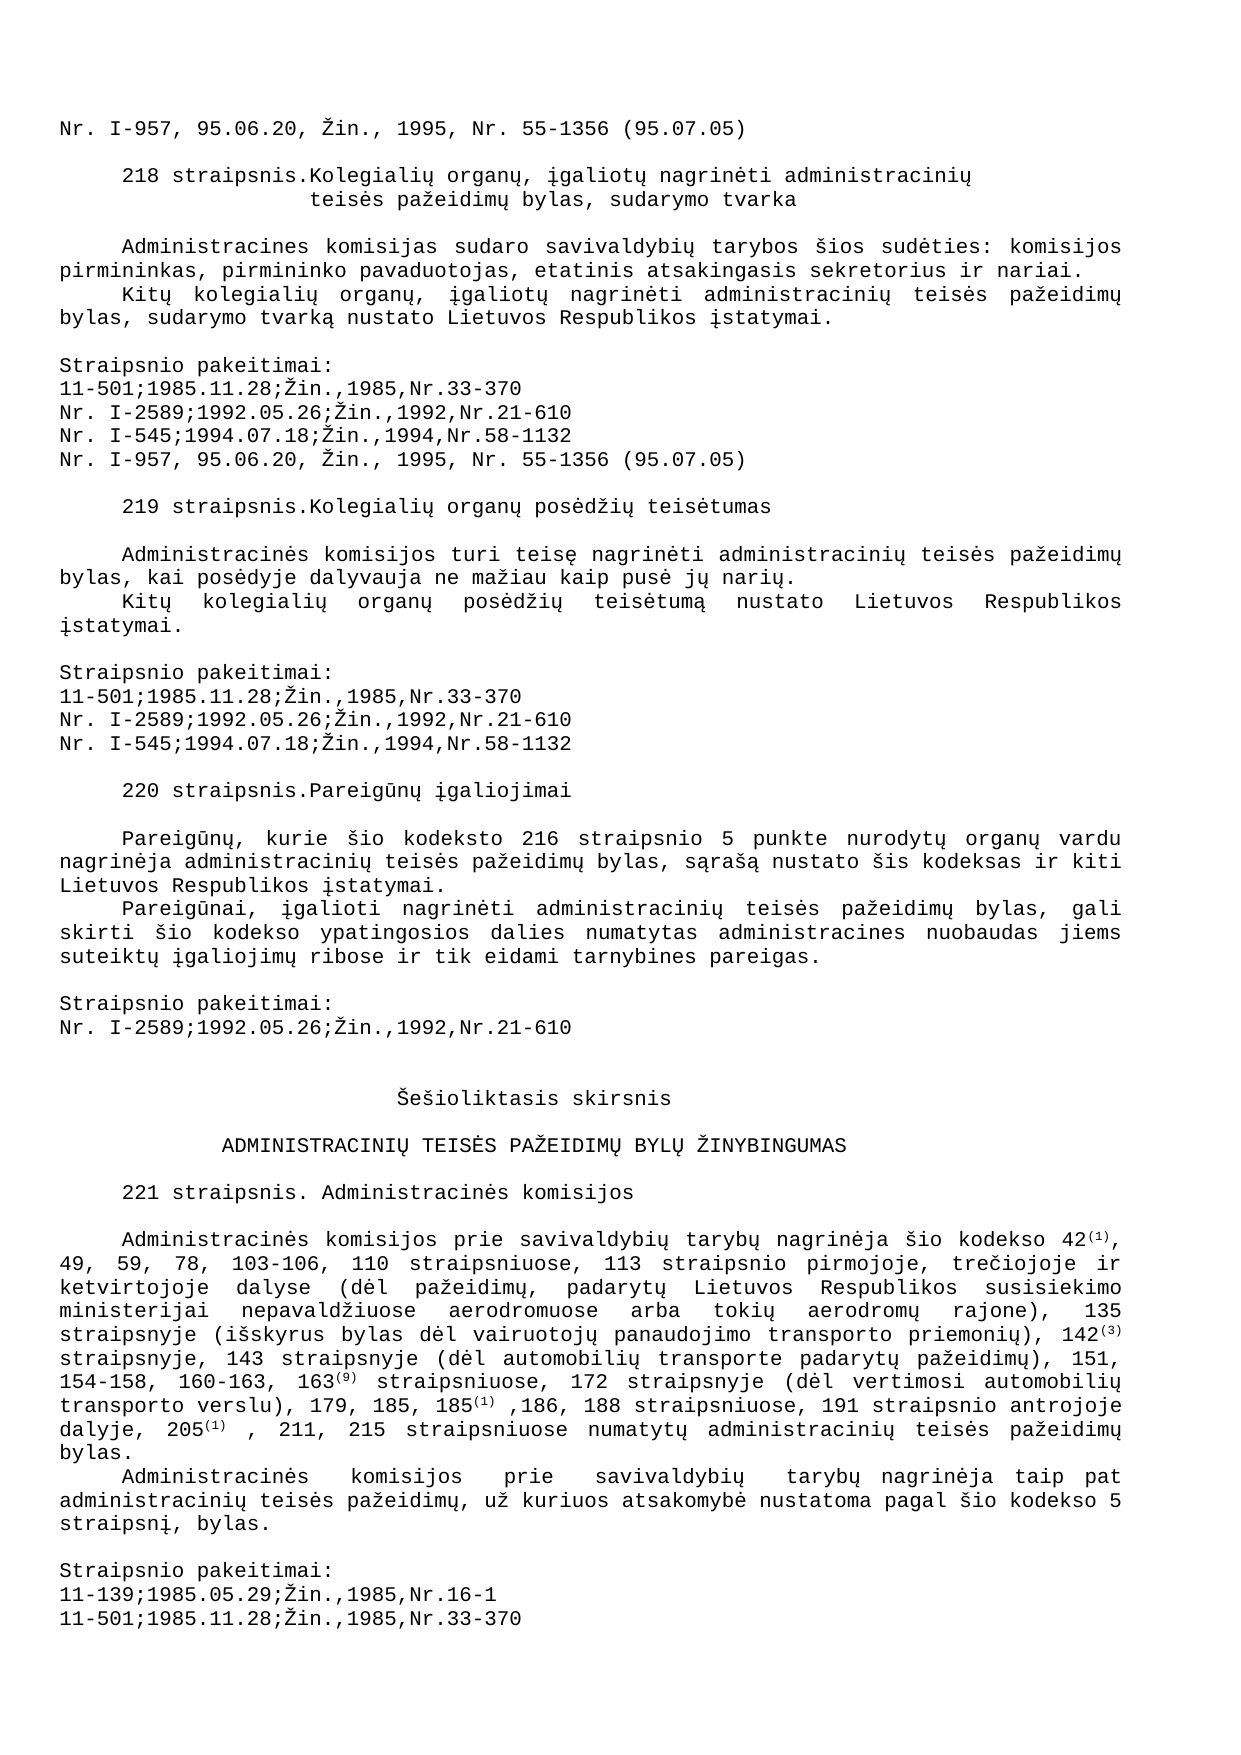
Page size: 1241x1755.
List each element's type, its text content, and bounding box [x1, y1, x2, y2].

text Pareigūnų, kurie šio kodeksto 216 straipsnio 5 punkte nurodytų organų vardu nagrinėja administracinių teisės pažeidimų bylas, sąrašą nustato šis kodeksas ir kiti Lietuvos Respublikos įstatymai. [59, 827, 1122, 898]
text Nr. I-2589;1992.05.26;Žin.,1992,Nr.21-610 [59, 1017, 1122, 1040]
text Administracinės komisijos prie savivaldybių tarybų nagrinėja šio kodekso 42(1), 49, 59, 78, 103-106, 110 straipsniuose, 113 straipsnio pirmojoje, trečiojoje ir ketvirtojoje dalyse (dėl pažeidimų, padarytų Lietuvos Respublikos susisiekimo ministerijai nepavaldžiuose aerodromuose arba tokių aerodromų rajone), 135 straipsnyje (išskyrus bylas dėl vairuotojų panaudojimo transporto priemonių), 142(3) straipsnyje, 143 straipsnyje (dėl automobilių transporte padarytų pažeidimų), 151, 154-158, 160-163, 163(9) straipsniuose, 172 straipsnyje (dėl vertimosi automobilių transporto verslu), 179, 185, 185(1) ,186, 188 straipsniuose, 191 straipsnio antrojoje dalyje, 205(1) , 211, 215 straipsniuose numatytų administracinių teisės pažeidimų bylas. [59, 1229, 1122, 1466]
text Kitų kolegialių organų, įgaliotų nagrinėti administracinių teisės pažeidimų bylas, sudarymo tvarką nustato Lietuvos Respublikos įstatymai. [59, 284, 1122, 331]
text Straipsnio pakeitimai: [59, 993, 1122, 1017]
text Nr. I-545;1994.07.18;Žin.,1994,Nr.58-1132 [59, 426, 1122, 449]
text Nr. I-957, 95.06.20, Žin., 1995, Nr. 55-1356 (95.07.05) [59, 118, 1122, 142]
text ADMINISTRACINIŲ TEISĖS PAŽEIDIMŲ BYLŲ ŽINYBINGUMAS [59, 1135, 1122, 1158]
text Nr. I-2589;1992.05.26;Žin.,1992,Nr.21-610 [59, 709, 1122, 733]
text Straipsnio pakeitimai: [59, 1561, 1122, 1584]
text teisės pažeidimų bylas, sudarymo tvarka [59, 189, 1122, 213]
text 11-501;1985.11.28;Žin.,1985,Nr.33-370 [59, 378, 1122, 402]
text Administracinės komisijos prie savivaldybių tarybų nagrinėja taip pat administracinių teisės pažeidimų, už kuriuos atsakomybė nustatoma pagal šio kodekso 5 straipsnį, bylas. [59, 1466, 1122, 1537]
text Straipsnio pakeitimai: [59, 662, 1122, 686]
text Straipsnio pakeitimai: [59, 354, 1122, 378]
text Pareigūnai, įgalioti nagrinėti administracinių teisės pažeidimų bylas, gali skirti šio kodekso ypatingosios dalies numatytas administracines nuobaudas jiems suteiktų įgaliojimų ribose ir tik eidami tarnybines pareigas. [59, 898, 1122, 969]
text 221 straipsnis. Administracinės komisijos [59, 1182, 1122, 1206]
text 11-501;1985.11.28;Žin.,1985,Nr.33-370 [59, 686, 1122, 709]
text Administracines komisijas sudaro savivaldybių tarybos šios sudėties: komisijos pirmininkas, pirmininko pavaduotojas, etatinis atsakingasis sekretorius ir nariai. [59, 236, 1122, 284]
text Administracinės komisijos turi teisę nagrinėti administracinių teisės pažeidimų bylas, kai posėdyje dalyvauja ne mažiau kaip pusė jų narių. [59, 544, 1122, 591]
text 11-139;1985.05.29;Žin.,1985,Nr.16-1 [59, 1584, 1122, 1608]
text Šešioliktasis skirsnis [59, 1088, 1122, 1111]
text 218 straipsnis.Kolegialių organų, įgaliotų nagrinėti administracinių [59, 165, 1122, 189]
text Nr. I-2589;1992.05.26;Žin.,1992,Nr.21-610 [59, 402, 1122, 426]
text 220 straipsnis.Pareigūnų įgaliojimai [59, 780, 1122, 804]
text Nr. I-545;1994.07.18;Žin.,1994,Nr.58-1132 [59, 733, 1122, 757]
text Nr. I-957, 95.06.20, Žin., 1995, Nr. 55-1356 (95.07.05) [59, 449, 1122, 473]
text 219 straipsnis.Kolegialių organų posėdžių teisėtumas [59, 496, 1122, 520]
text Kitų kolegialių organų posėdžių teisėtumą nustato Lietuvos Respublikos įstatymai. [59, 591, 1122, 638]
text 11-501;1985.11.28;Žin.,1985,Nr.33-370 [59, 1608, 1122, 1631]
